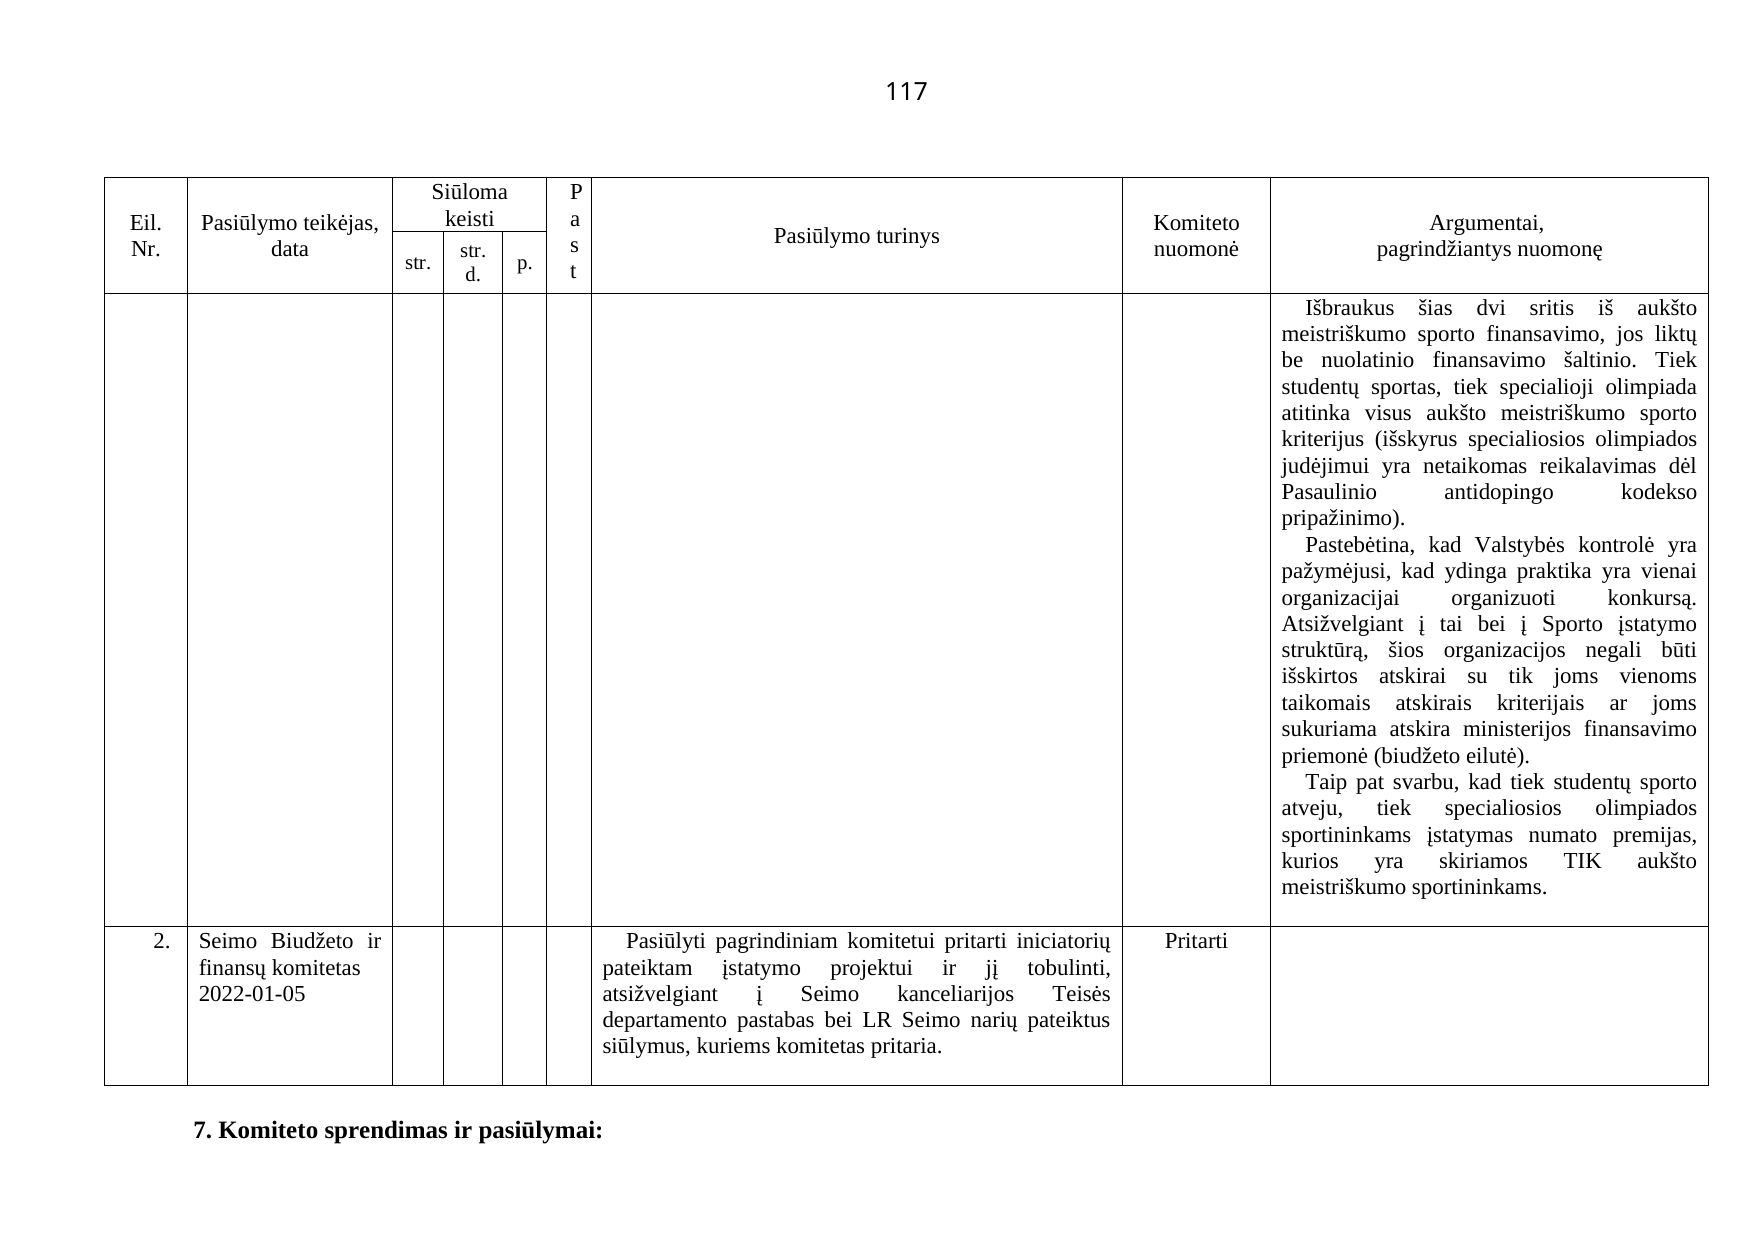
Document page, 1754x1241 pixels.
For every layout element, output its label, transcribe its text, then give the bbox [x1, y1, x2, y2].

table_header Pastabos [547, 178, 591, 293]
table_cell Išbraukus šias dvi sritis iš aukšto meistriškumo sporto finansavimo, jos liktų be nuolatinio finansavimo šaltinio. Tiek studentų sportas, tiek specialioji olimpiada atitinka visus aukšto meistriškumo sporto kriterijus (išskyrus specialiosios olimpiados judėjimui yra netaikomas reikalavimas dėl Pasaulinio antidopingo kodekso pripažinimo). Pastebėtina, kad Valstybės kontrolė yra pažymėjusi, kad ydinga praktika yra vienai organizacijai organizuoti konkursą. Atsižvelgiant į tai bei į Sporto įstatymo struktūrą, šios organizacijos negali būti išskirtos atskirai su tik joms vienoms taikomais atskirais kriterijais ar joms sukuriama atskira ministerijos finansavimo priemonė (biudžeto eilutė). Taip pat svarbu, kad tiek studentų sporto atveju, tiek specialiosios olimpiados sportininkams įstatymas numato premijas, kurios yra skiriamos TIK aukšto meistriškumo sportininkams. [1271, 294, 1708, 926]
table_cell str. d. [444, 232, 502, 293]
table_cell [105, 927, 187, 1085]
table_cell Pasiūlyti pagrindiniam komitetui pritarti iniciatorių pateiktam įstatymo projektui ir jį tobulinti, atsižvelgiant į Seimo kanceliarijos Teisės departamento pastabas bei LR Seimo narių pateiktus siūlymus, kuriems komitetas pritaria. [592, 927, 1122, 1085]
table_cell [444, 294, 502, 926]
text 7. Komiteto sprendimas ir pasiūlymai: [118, 1115, 1695, 1144]
table_cell [503, 927, 546, 1085]
table_cell [188, 294, 392, 926]
table_cell Pritarti [1123, 927, 1270, 1085]
table_cell p. [503, 232, 546, 293]
table_header Argumentai, pagrindžiantys nuomonę [1271, 178, 1708, 293]
table_cell Seimo Biudžeto ir finansų komitetas 2022-01-05 [188, 927, 392, 1085]
table_header Pasiūlymo teikėjas, data [188, 178, 392, 293]
table_cell [1123, 294, 1270, 926]
table_cell [393, 927, 443, 1085]
table_cell [592, 294, 1122, 926]
table_cell [547, 927, 591, 1085]
table_cell str. [393, 232, 443, 293]
table_cell [444, 927, 502, 1085]
table_cell [503, 294, 546, 926]
table_cell [105, 294, 187, 926]
table_cell [1271, 927, 1708, 1085]
table_cell [393, 294, 443, 926]
table_cell [547, 294, 591, 926]
table_header Eil. Nr. [105, 178, 187, 293]
table_header Pasiūlymo turinys [592, 178, 1122, 293]
table_header Siūloma keisti [393, 178, 546, 231]
table_header Komiteto nuomonė [1123, 178, 1270, 293]
